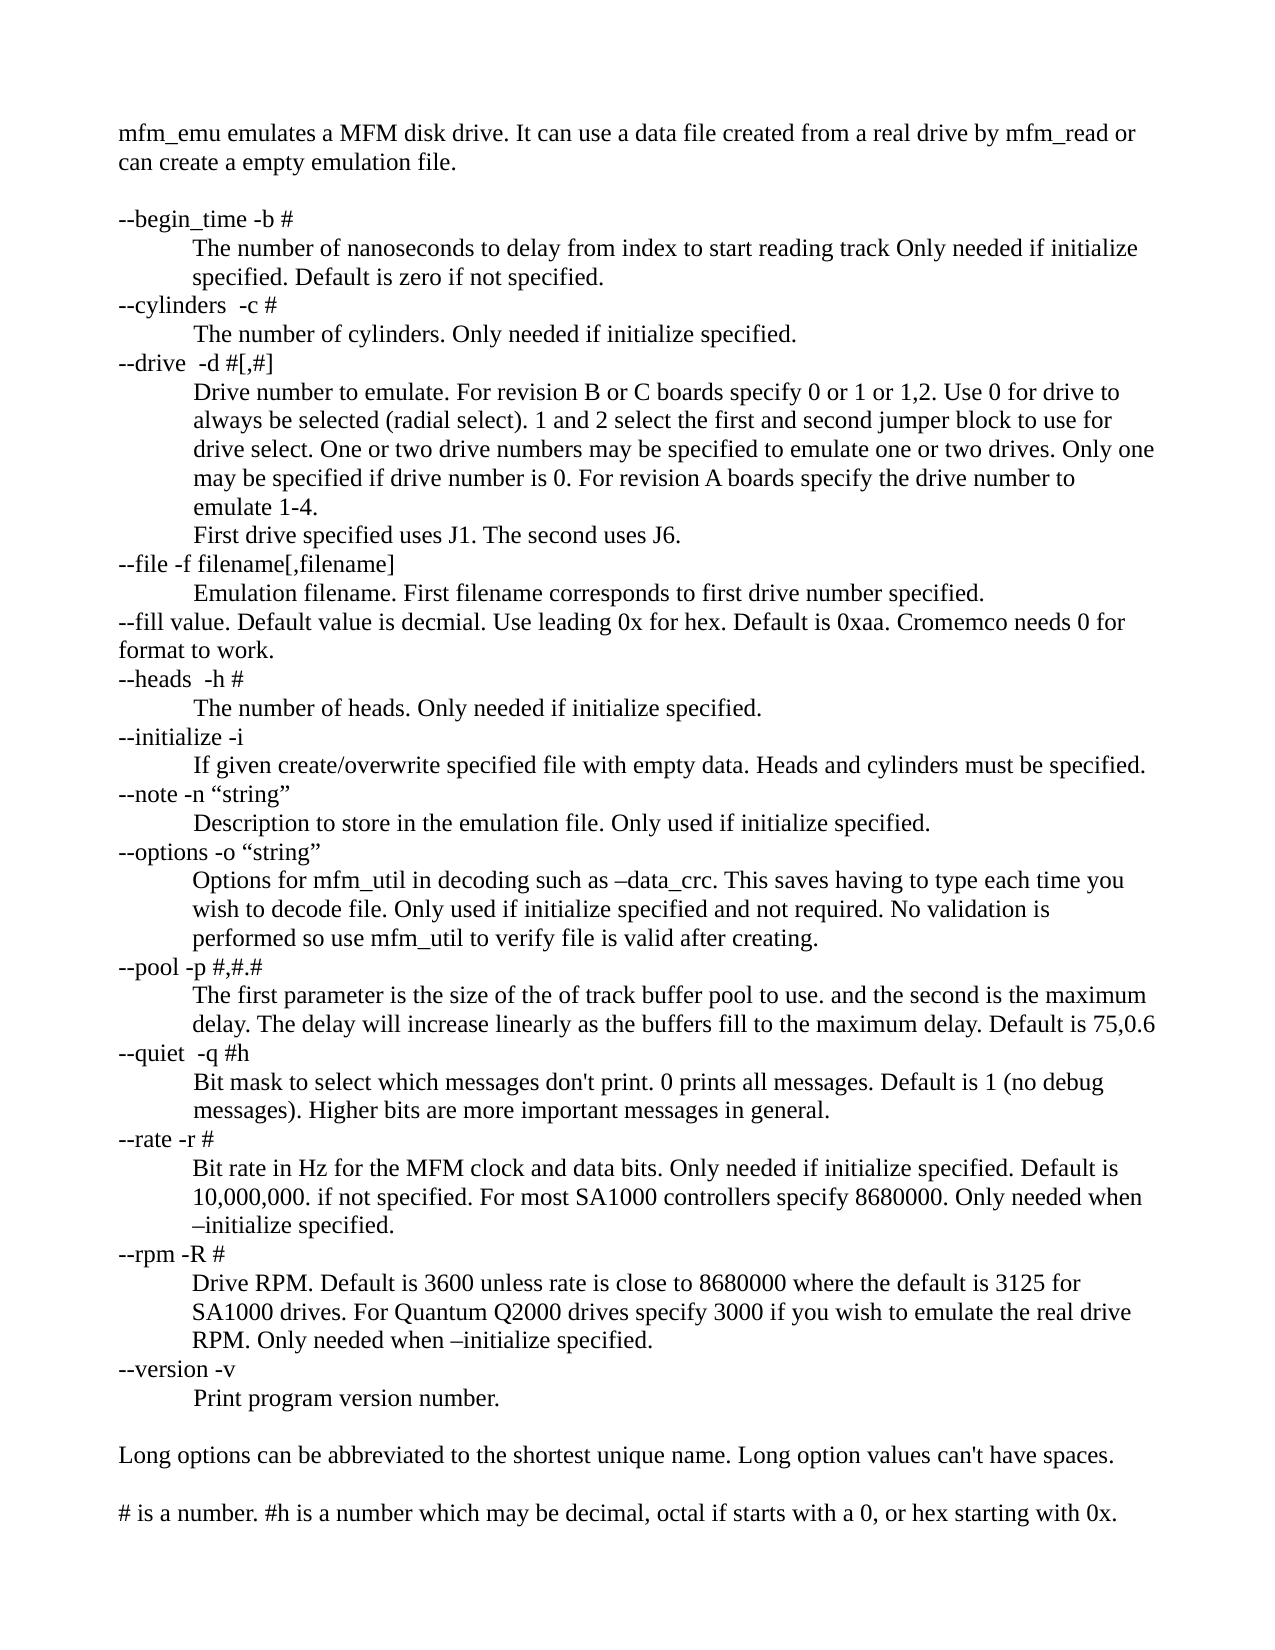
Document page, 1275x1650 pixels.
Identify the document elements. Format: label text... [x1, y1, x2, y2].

text mfm_emu emulates a MFM disk drive. It can use a data file created from a real drive by mfm_read or can create a empty emulation file. [118, 118, 1157, 176]
text If given create/overwrite specified file with empty data. Heads and cylinders must be specified. [193, 751, 1157, 779]
text --drive -d #[,#] [118, 348, 1157, 377]
text --options -o “string” [118, 837, 1157, 866]
text First drive specified uses J1. The second uses J6. [193, 521, 1157, 549]
text --pool -p #,#.# [118, 952, 1157, 981]
text The number of cylinders. Only needed if initialize specified. [193, 319, 1157, 348]
text --rpm -R # [118, 1239, 1157, 1268]
text --note -n “string” [118, 779, 1157, 808]
text --begin_time -b # [118, 204, 1157, 233]
text Drive number to emulate. For revision B or C boards specify 0 or 1 or 1,2. Use 0 for drive to always be selected (radial select). 1 and 2 select the first and second jumper block to use for drive select. One or two drive numbers may be specified to emulate one or two drives. Only one may be specified if drive number is 0. For revision A boards specify the drive number to emulate 1-4. [193, 377, 1157, 521]
text Drive RPM. Default is 3600 unless rate is close to 8680000 where the default is 3125 for SA1000 drives. For Quantum Q2000 drives specify 3000 if you wish to emulate the real drive RPM. Only needed when –initialize specified. [192, 1268, 1157, 1354]
text The first parameter is the size of the of track buffer pool to use. and the second is the maximum delay. The delay will increase linearly as the buffers fill to the maximum delay. Default is 75,0.6 [192, 981, 1157, 1038]
text Print program version number. [193, 1383, 1157, 1412]
text # is a number. #h is a number which may be decimal, octal if starts with a 0, or hex starting with 0x. [118, 1498, 1157, 1527]
text Options for mfm_util in decoding such as –data_crc. This saves having to type each time you wish to decode file. Only used if initialize specified and not required. No validation is performed so use mfm_util to verify file is valid after creating. [192, 866, 1157, 952]
text --quiet -q #h [118, 1038, 1157, 1067]
text --cylinders -c # [118, 291, 1157, 319]
text Bit rate in Hz for the MFM clock and data bits. Only needed if initialize specified. Default is 10,000,000. if not specified. For most SA1000 controllers specify 8680000. Only needed when –initialize specified. [192, 1153, 1157, 1239]
text Emulation filename. First filename corresponds to first drive number specified. [193, 578, 1157, 607]
text Long options can be abbreviated to the shortest unique name. Long option values can't have spaces. [118, 1441, 1157, 1469]
text The number of heads. Only needed if initialize specified. [193, 693, 1157, 722]
text Bit mask to select which messages don't print. 0 prints all messages. Default is 1 (no debug messages). Higher bits are more important messages in general. [193, 1067, 1157, 1124]
text --version -v [118, 1354, 1157, 1383]
text Description to store in the emulation file. Only used if initialize specified. [193, 808, 1157, 837]
text --initialize -i [118, 722, 1157, 751]
text The number of nanoseconds to delay from index to start reading track Only needed if initialize specified. Default is zero if not specified. [192, 233, 1157, 291]
text --file -f filename[,filename] [118, 549, 1157, 578]
text --heads -h # [118, 664, 1157, 693]
text --rate -r # [118, 1124, 1157, 1153]
text --fill value. Default value is decmial. Use leading 0x for hex. Default is 0xaa. Cromemco needs 0 for format to work. [118, 607, 1157, 664]
